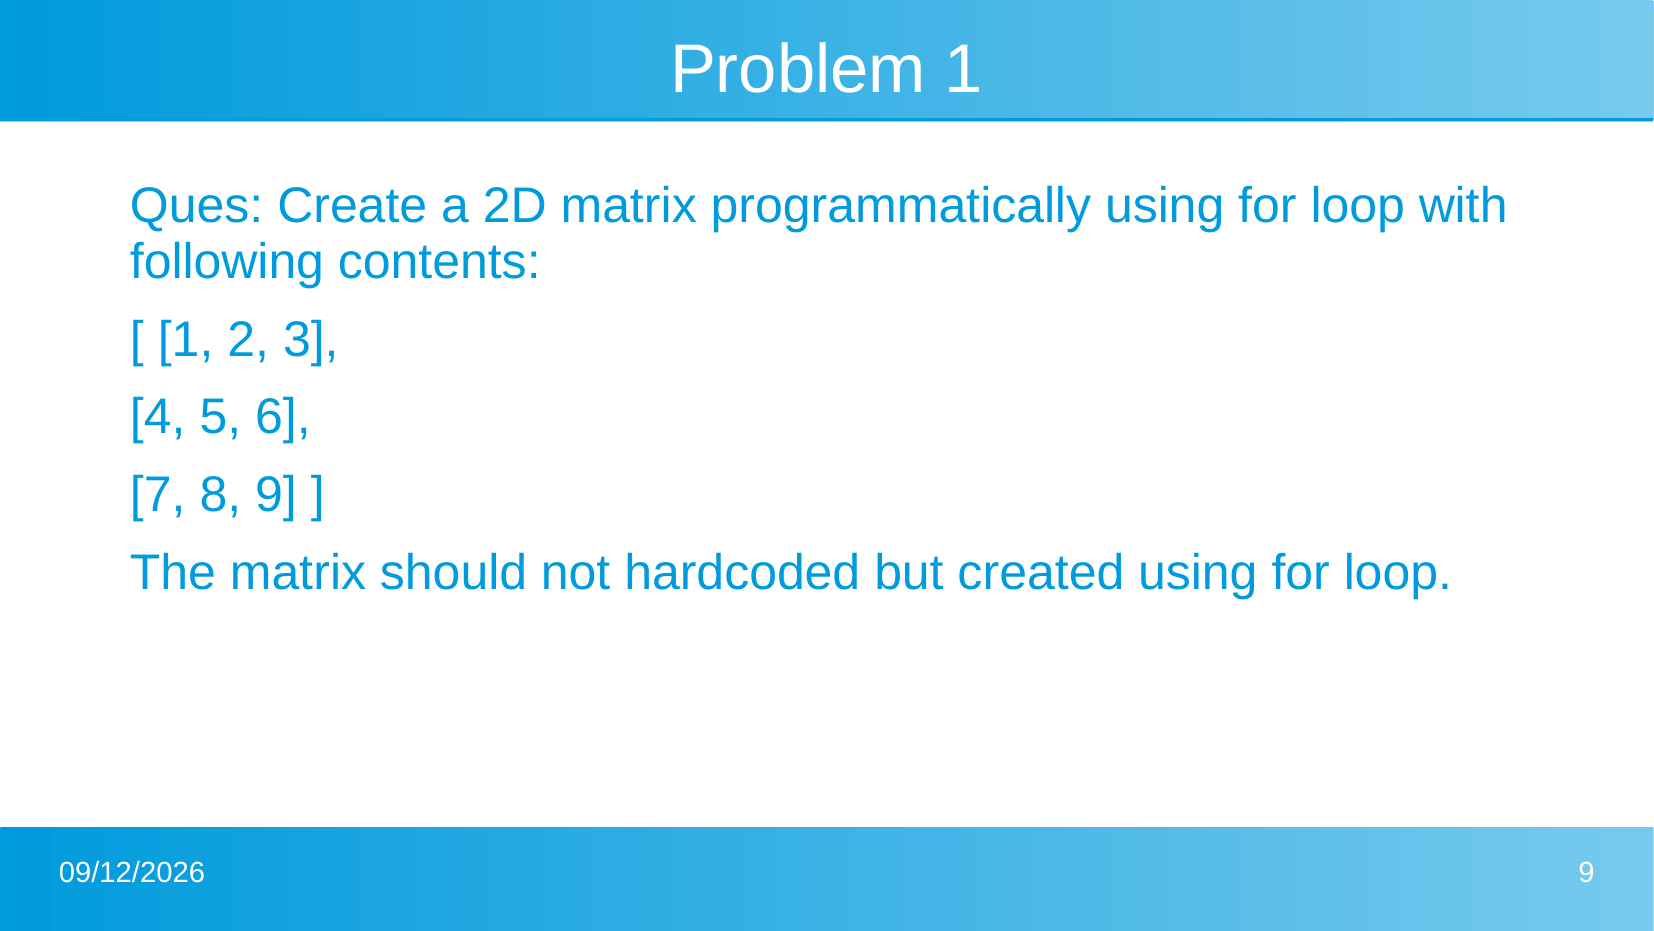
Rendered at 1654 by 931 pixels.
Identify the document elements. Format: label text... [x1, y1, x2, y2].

list Ques: Create a 2D matrix programmatically using for loop with following contents: [ [1, 2, 3], [4, 5, 6], [7, 8, 9] ] The matrix should not hardcoded but created using for loop. [59, 177, 1595, 768]
title Problem 1 [59, 29, 1595, 108]
